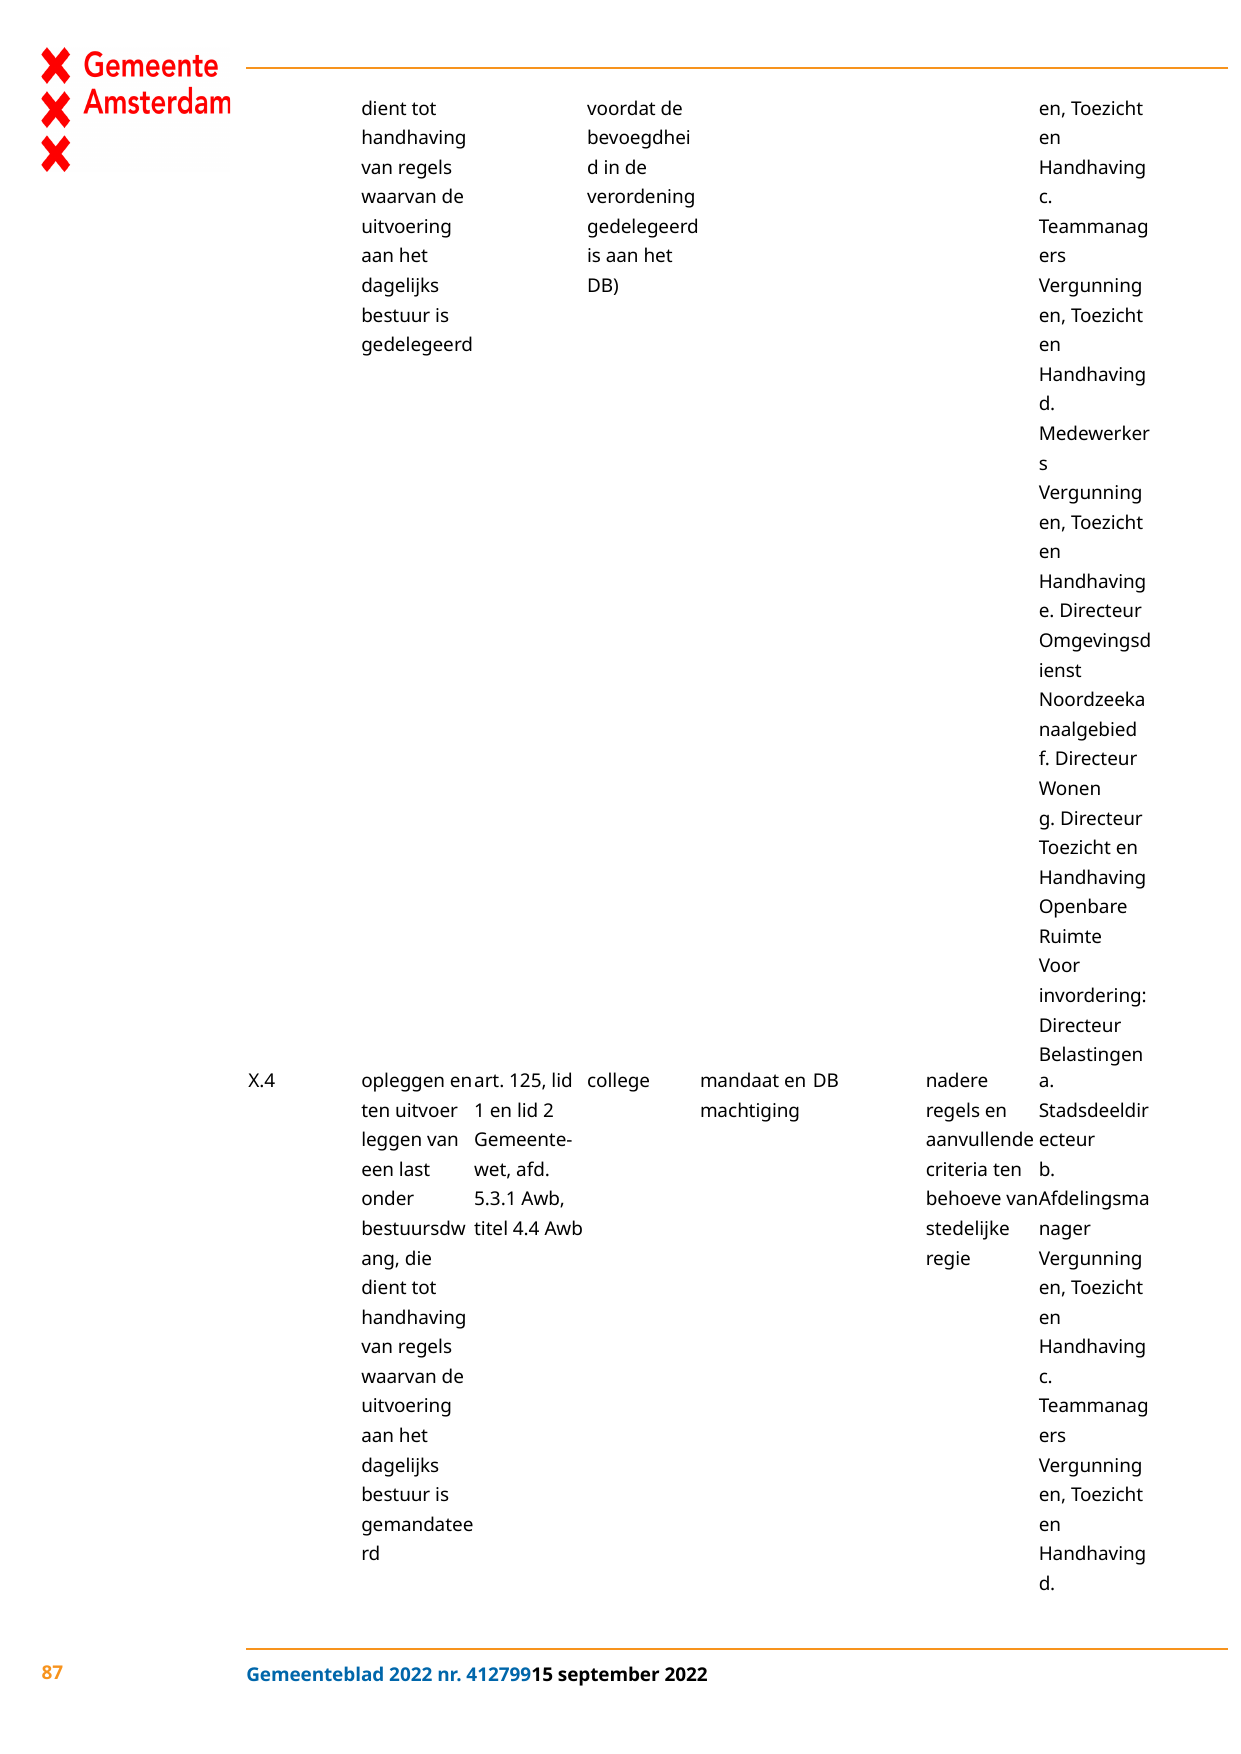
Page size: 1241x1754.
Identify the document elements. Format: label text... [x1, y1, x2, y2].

table_cell dient tot handhaving van regels waarvan de uitvoering aan het dagelijks bestuur is gedelegeerd [361, 95, 474, 1067]
table_cell a. Stadsdeeldirecteur b. Afdelingsmanager Vergunningen, Toezicht en Handhaving c. Teammanagers Vergunningen, Toezicht en Handhaving d. [1039, 1067, 1152, 1596]
table_cell [248, 95, 361, 1067]
table_cell college [587, 1067, 700, 1596]
table_cell opleggen en ten uitvoer leggen van een last onder bestuursdwang, die dient tot handhaving van regels waarvan de uitvoering aan het dagelijks bestuur is gemandateerd [361, 1067, 474, 1596]
table_cell en, Toezicht en Handhaving c. Teammanagers Vergunningen, Toezicht en Handhaving d. Medewerkers Vergunningen, Toezicht en Handhaving e. Directeur Omgevingsdienst Noordzeekanaalgebied f. Directeur Wonen g. Directeur Toezicht en Handhaving Openbare Ruimte Voor invordering: Directeur Belastingen [1039, 95, 1152, 1067]
table_cell nadere regels en aanvullende criteria ten behoeve van stedelijke regie [926, 1067, 1038, 1596]
picture [41, 47, 231, 172]
table_cell [926, 95, 1038, 1067]
table_cell art. 125, lid 1 en lid 2 Gemeente-wet, afd. 5.3.1 Awb, titel 4.4 Awb [474, 1067, 587, 1596]
table_cell DB [813, 1067, 926, 1596]
table_cell mandaat en machtiging [700, 1067, 813, 1596]
table_cell [813, 95, 926, 1067]
table_cell voordat de bevoegdheid in de verordening gedelegeerd is aan het DB) [587, 95, 700, 1067]
table_cell X.4 [248, 1067, 361, 1596]
table_cell [700, 95, 813, 1067]
table_cell [474, 95, 587, 1067]
